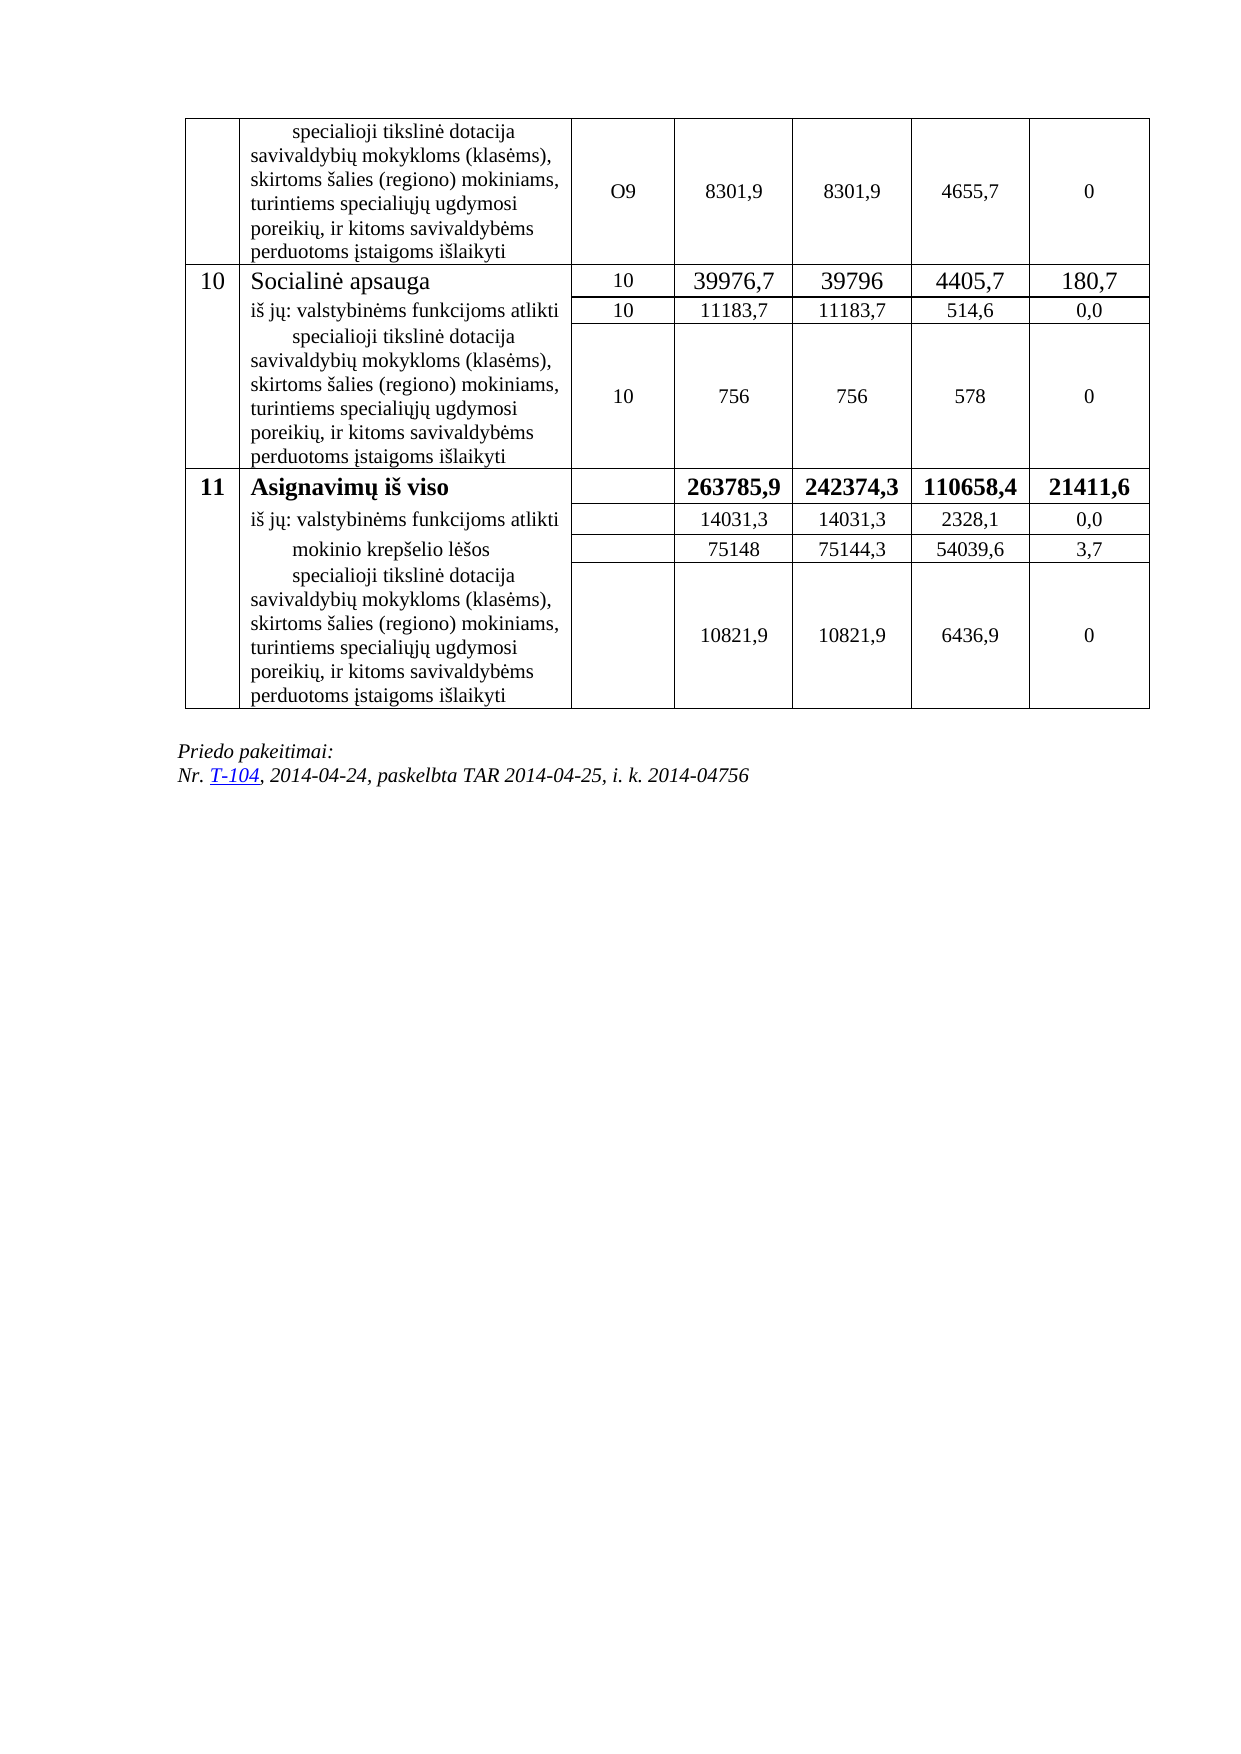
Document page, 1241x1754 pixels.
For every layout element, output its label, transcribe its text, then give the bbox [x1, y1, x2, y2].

table_cell [186, 323, 239, 468]
table_cell 14031,3 [793, 504, 911, 534]
table_cell 0 [1030, 119, 1149, 263]
table_cell specialioji tikslinė dotacija savivaldybių mokykloms (klasėms), skirtoms šalies (regiono) mokiniams, turintiems specialiųjų ugdymosi poreikių, ir kitoms savivaldybėms perduotoms įstaigoms išlaikyti [240, 119, 571, 263]
table_cell 180,7 [1030, 265, 1149, 296]
table_cell 0,0 [1030, 504, 1149, 534]
table_cell specialioji tikslinė dotacija savivaldybių mokykloms (klasėms), skirtoms šalies (regiono) mokiniams, turintiems specialiųjų ugdymosi poreikių, ir kitoms savivaldybėms perduotoms įstaigoms išlaikyti [240, 323, 571, 468]
table_cell 10 [186, 265, 239, 296]
table_cell 0,0 [1030, 298, 1149, 323]
table_cell 0 [1030, 563, 1149, 707]
table_cell 14031,3 [675, 504, 792, 534]
table_cell Socialinė apsauga [240, 265, 571, 296]
table_cell 11183,7 [675, 298, 792, 323]
table_cell 263785,9 [675, 469, 792, 503]
table_cell 4655,7 [912, 119, 1029, 263]
table_cell [572, 563, 674, 707]
table_cell [186, 503, 239, 534]
table_cell mokinio krepšelio lėšos [240, 534, 571, 562]
table_cell [186, 119, 239, 263]
table_cell [572, 469, 674, 503]
table_cell 10821,9 [793, 563, 911, 707]
table_cell [186, 534, 239, 562]
table_cell 110658,4 [912, 469, 1029, 503]
table_cell 514,6 [912, 298, 1029, 323]
table_cell 2328,1 [912, 504, 1029, 534]
table_cell 756 [793, 324, 911, 468]
table_cell [572, 504, 674, 534]
table_cell [186, 562, 239, 707]
table_cell 8301,9 [675, 119, 792, 263]
table_cell [572, 535, 674, 562]
table_cell O9 [572, 119, 674, 263]
table_cell 4405,7 [912, 265, 1029, 296]
table_cell 11183,7 [793, 298, 911, 323]
table_cell 10 [572, 265, 674, 296]
table_cell 39796 [793, 265, 911, 296]
table_cell iš jų: valstybinėms funkcijoms atlikti [240, 503, 571, 534]
table_cell Asignavimų iš viso [240, 469, 571, 503]
text Nr. T-104, 2014-04-24, paskelbta TAR 2014-04-25, i. k. 2014-04756 [177, 763, 1181, 787]
table_cell 6436,9 [912, 563, 1029, 707]
table_cell 10821,9 [675, 563, 792, 707]
table_cell 10 [572, 298, 674, 323]
table_cell 54039,6 [912, 535, 1029, 562]
table_cell 0 [1030, 324, 1149, 468]
table_cell 75144,3 [793, 535, 911, 562]
table_cell specialioji tikslinė dotacija savivaldybių mokykloms (klasėms), skirtoms šalies (regiono) mokiniams, turintiems specialiųjų ugdymosi poreikių, ir kitoms savivaldybėms perduotoms įstaigoms išlaikyti [240, 562, 571, 707]
table_cell 578 [912, 324, 1029, 468]
table_cell 3,7 [1030, 535, 1149, 562]
table_cell 39976,7 [675, 265, 792, 296]
table_cell 242374,3 [793, 469, 911, 503]
table_cell 8301,9 [793, 119, 911, 263]
table_cell 10 [572, 324, 674, 468]
table_cell [186, 296, 239, 323]
table_cell 756 [675, 324, 792, 468]
table_cell iš jų: valstybinėms funkcijoms atlikti [240, 296, 571, 323]
table_cell 21411,6 [1030, 469, 1149, 503]
text Priedo pakeitimai: [177, 739, 1181, 763]
table_cell 11 [186, 469, 239, 503]
table_cell 75148 [675, 535, 792, 562]
